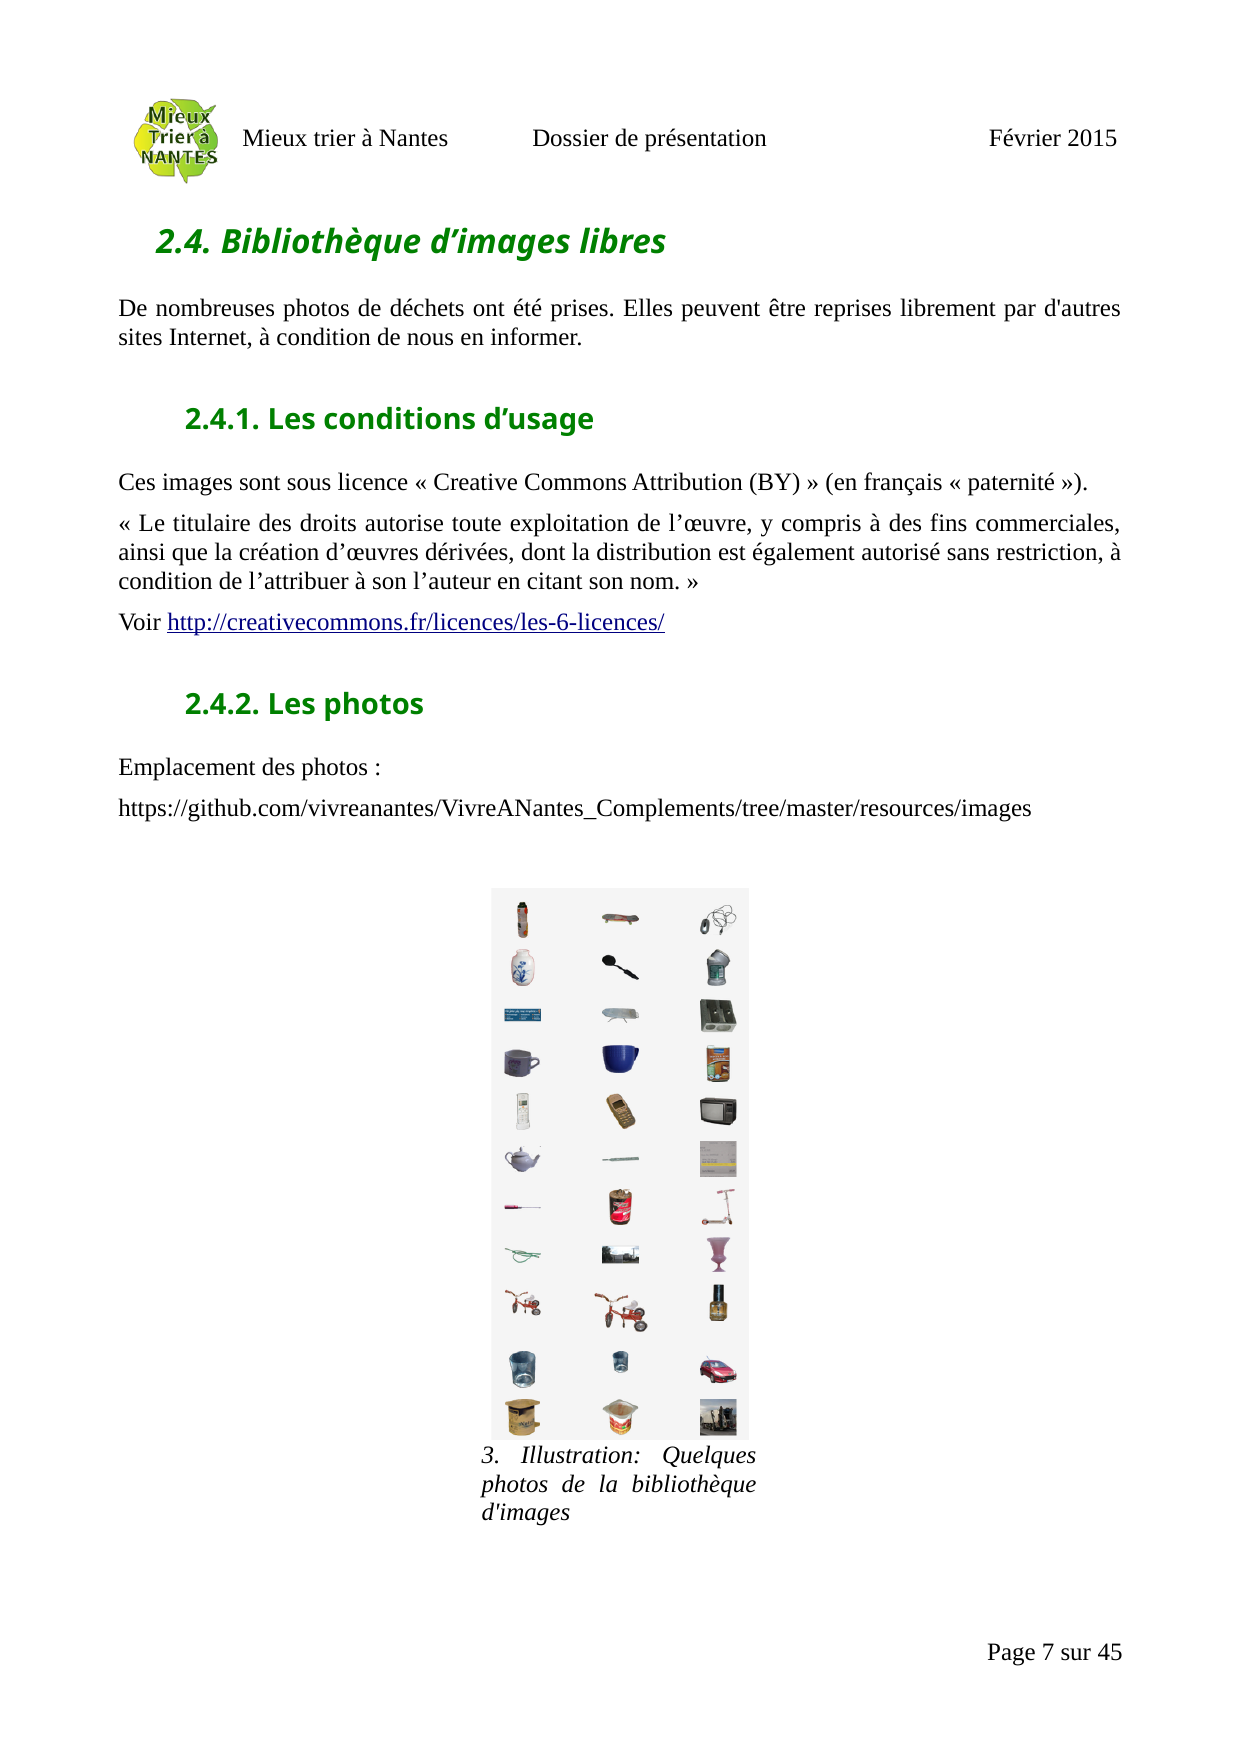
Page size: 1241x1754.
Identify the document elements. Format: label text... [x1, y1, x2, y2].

picture [131, 95, 221, 185]
text https://github.com/vivreanantes/VivreANantes_Complements/tree/master/resources/images [118, 793, 1122, 822]
text Emplacement des photos : [118, 752, 1122, 781]
subtitle Les photos [148, 683, 1122, 723]
subtitle Bibliothèque d’images libres [148, 218, 1122, 264]
text De nombreuses photos de déchets ont été prises. Elles peuvent être reprises librement par d'autres sites Internet, à condition de nous en informer. [118, 293, 1122, 351]
picture [491, 888, 749, 1440]
text Voir http://creativecommons.fr/licences/les-6-licences/ [118, 607, 1122, 636]
text 3. Illustration: Quelques photos de la bibliothèque d'images [481, 1440, 759, 1526]
text « Le titulaire des droits autorise toute exploitation de l’œuvre, y compris à des fins commerciales, ainsi que la création d’œuvres dérivées, dont la distribution est également autorisé sans restriction, à condition de l’attribuer à son l’auteur en citant son nom. » [118, 508, 1122, 594]
subtitle Les conditions d’usage [148, 398, 1122, 438]
text Ces images sont sous licence « Creative Commons Attribution (BY) » (en français « paternité »). [118, 467, 1122, 496]
